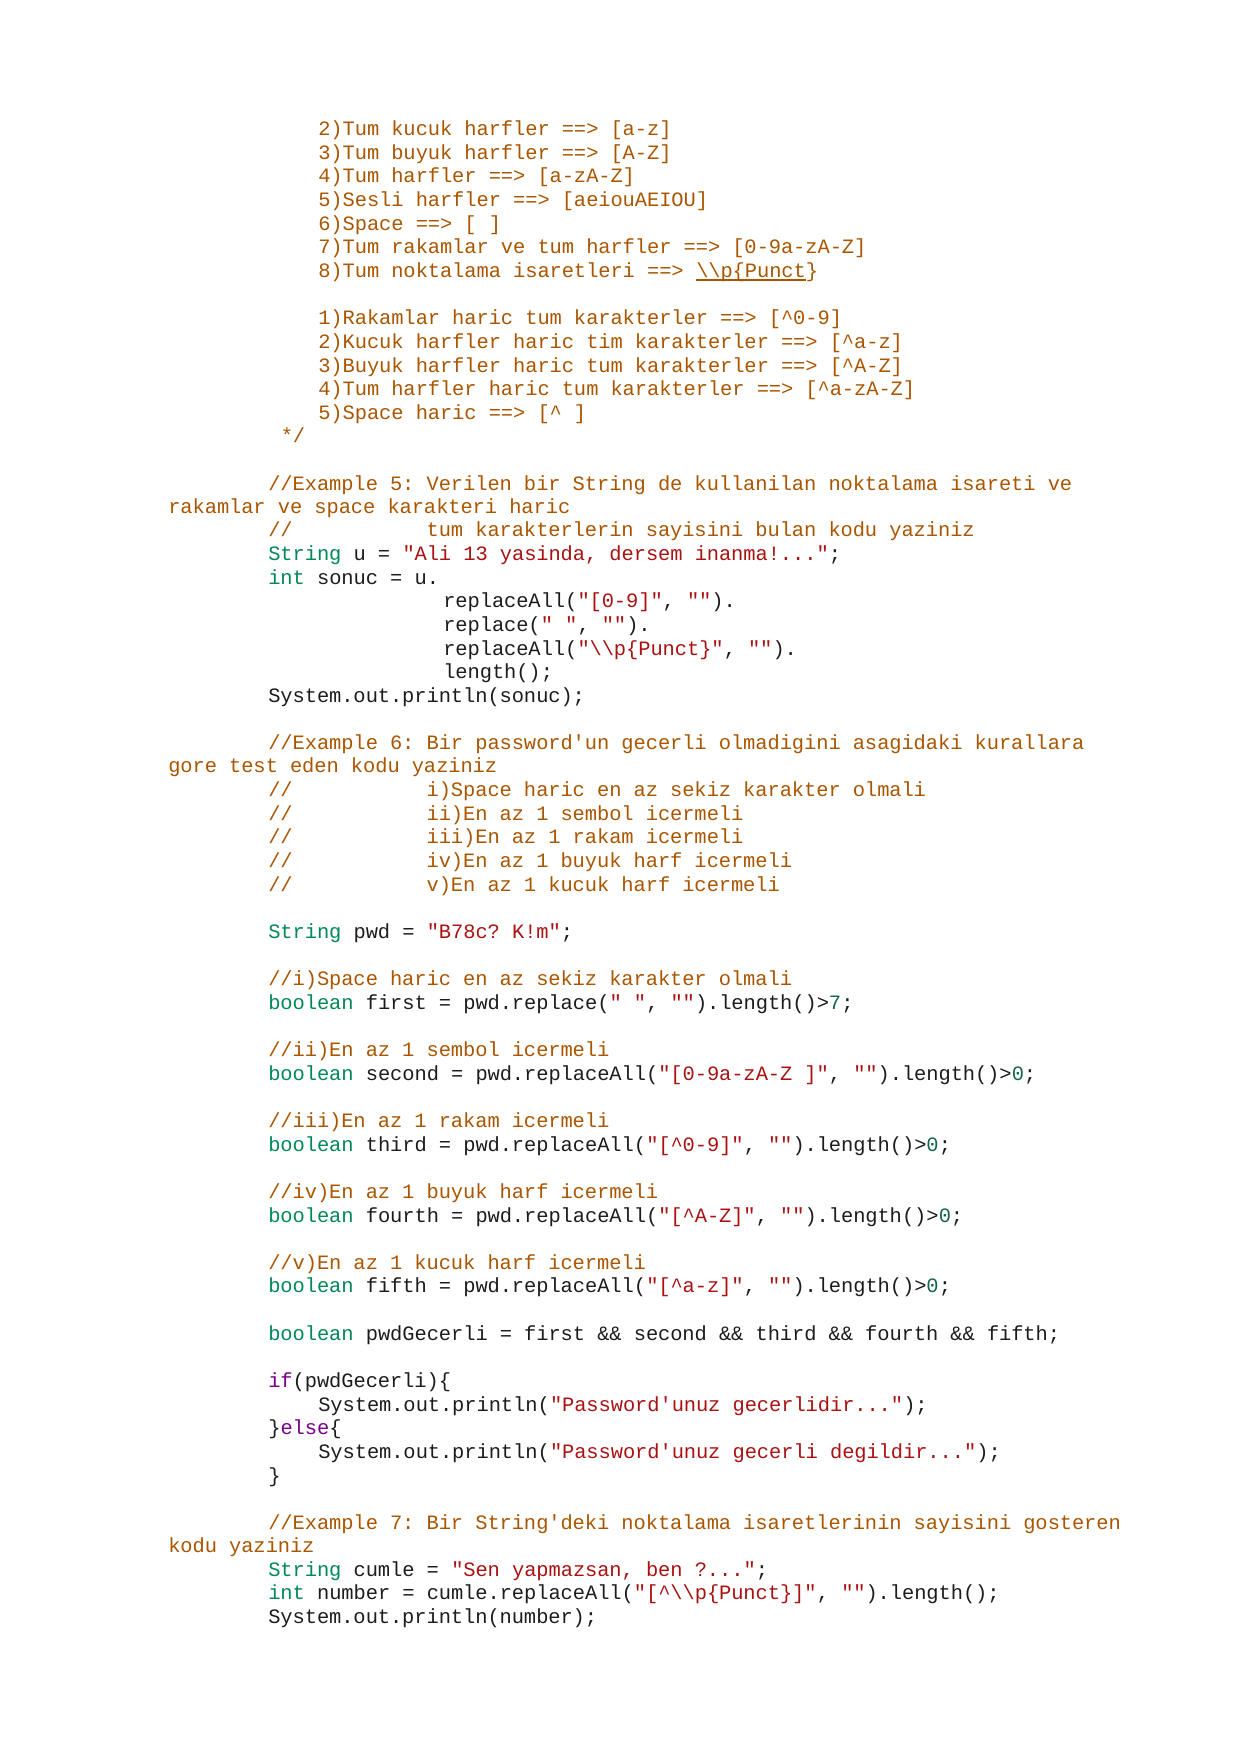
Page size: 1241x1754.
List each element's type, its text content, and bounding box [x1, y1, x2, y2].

text // tum karakterlerin sayisini bulan kodu yaziniz [168, 519, 1122, 543]
text 5)Space haric ==> [^ ] [168, 402, 1122, 426]
text ​ [168, 1086, 1122, 1110]
text System.out.println("Password'unuz gecerlidir..."); [168, 1394, 1122, 1417]
text 2)Tum kucuk harfler ==> [a-z] [168, 118, 1122, 142]
text if(pwdGecerli){ [168, 1370, 1122, 1394]
text //v)En az 1 kucuk harf icermeli [168, 1252, 1122, 1276]
text ​ [168, 1228, 1122, 1252]
text 4)Tum harfler haric tum karakterler ==> [^a-zA-Z] [168, 378, 1122, 402]
text ​ [168, 284, 1122, 307]
text //iii)En az 1 rakam icermeli [168, 1110, 1122, 1134]
text int sonuc = u. [168, 567, 1122, 590]
text System.out.println(number); [168, 1606, 1122, 1629]
text ​ [168, 1015, 1122, 1039]
text }else{ [168, 1417, 1122, 1441]
text //Example 6: Bir password'un gecerli olmadigini asagidaki kurallara gore test eden kodu yaziniz [168, 732, 1122, 779]
text ​ [168, 709, 1122, 732]
text length(); [168, 661, 1122, 685]
text // iv)En az 1 buyuk harf icermeli [168, 850, 1122, 873]
text replaceAll("\\p{Punct}", ""). [168, 638, 1122, 661]
text ​ [168, 1346, 1122, 1370]
text ​ [168, 1157, 1122, 1181]
text } [168, 1465, 1122, 1488]
text 3)Tum buyuk harfler ==> [A-Z] [168, 142, 1122, 165]
text //ii)En az 1 sembol icermeli [168, 1039, 1122, 1063]
text */ [168, 426, 1122, 449]
text replaceAll("[0-9]", ""). [168, 590, 1122, 614]
text boolean fourth = pwd.replaceAll("[^A-Z]", "").length()>0; [168, 1204, 1122, 1228]
text // ii)En az 1 sembol icermeli [168, 803, 1122, 826]
text 3)Buyuk harfler haric tum karakterler ==> [^A-Z] [168, 354, 1122, 378]
text //Example 7: Bir String'deki noktalama isaretlerinin sayisini gosteren kodu yaziniz [168, 1512, 1122, 1559]
text 7)Tum rakamlar ve tum harfler ==> [0-9a-zA-Z] [168, 236, 1122, 260]
text System.out.println("Password'unuz gecerli degildir..."); [168, 1441, 1122, 1465]
text 8)Tum noktalama isaretleri ==> \\p{Punct} [168, 260, 1122, 284]
text System.out.println(sonuc); [168, 685, 1122, 709]
text replace(" ", ""). [168, 614, 1122, 638]
text 2)Kucuk harfler haric tim karakterler ==> [^a-z] [168, 331, 1122, 354]
text ​ [168, 1299, 1122, 1323]
text ​ [168, 897, 1122, 921]
text ​ [168, 1488, 1122, 1512]
text ​ [168, 944, 1122, 968]
text ​ [168, 449, 1122, 473]
text // i)Space haric en az sekiz karakter olmali [168, 779, 1122, 803]
text String pwd = "B78c? K!m"; [168, 921, 1122, 944]
text // iii)En az 1 rakam icermeli [168, 826, 1122, 850]
text boolean fifth = pwd.replaceAll("[^a-z]", "").length()>0; [168, 1276, 1122, 1299]
text 4)Tum harfler ==> [a-zA-Z] [168, 165, 1122, 189]
text //i)Space haric en az sekiz karakter olmali [168, 968, 1122, 992]
text int number = cumle.replaceAll("[^\\p{Punct}]", "").length(); [168, 1582, 1122, 1606]
text String cumle = "Sen yapmazsan, ben ?..."; [168, 1559, 1122, 1582]
text 5)Sesli harfler ==> [aeiouAEIOU] [168, 189, 1122, 213]
text 6)Space ==> [ ] [168, 213, 1122, 236]
text boolean third = pwd.replaceAll("[^0-9]", "").length()>0; [168, 1134, 1122, 1157]
text //Example 5: Verilen bir String de kullanilan noktalama isareti ve rakamlar ve space karakteri haric [168, 473, 1122, 519]
text boolean pwdGecerli = first && second && third && fourth && fifth; [168, 1323, 1122, 1346]
text boolean first = pwd.replace(" ", "").length()>7; [168, 992, 1122, 1015]
text // v)En az 1 kucuk harf icermeli [168, 873, 1122, 897]
text boolean second = pwd.replaceAll("[0-9a-zA-Z ]", "").length()>0; [168, 1063, 1122, 1086]
text 1)Rakamlar haric tum karakterler ==> [^0-9] [168, 307, 1122, 331]
text String u = "Ali 13 yasinda, dersem inanma!..."; [168, 543, 1122, 567]
text //iv)En az 1 buyuk harf icermeli [168, 1181, 1122, 1204]
